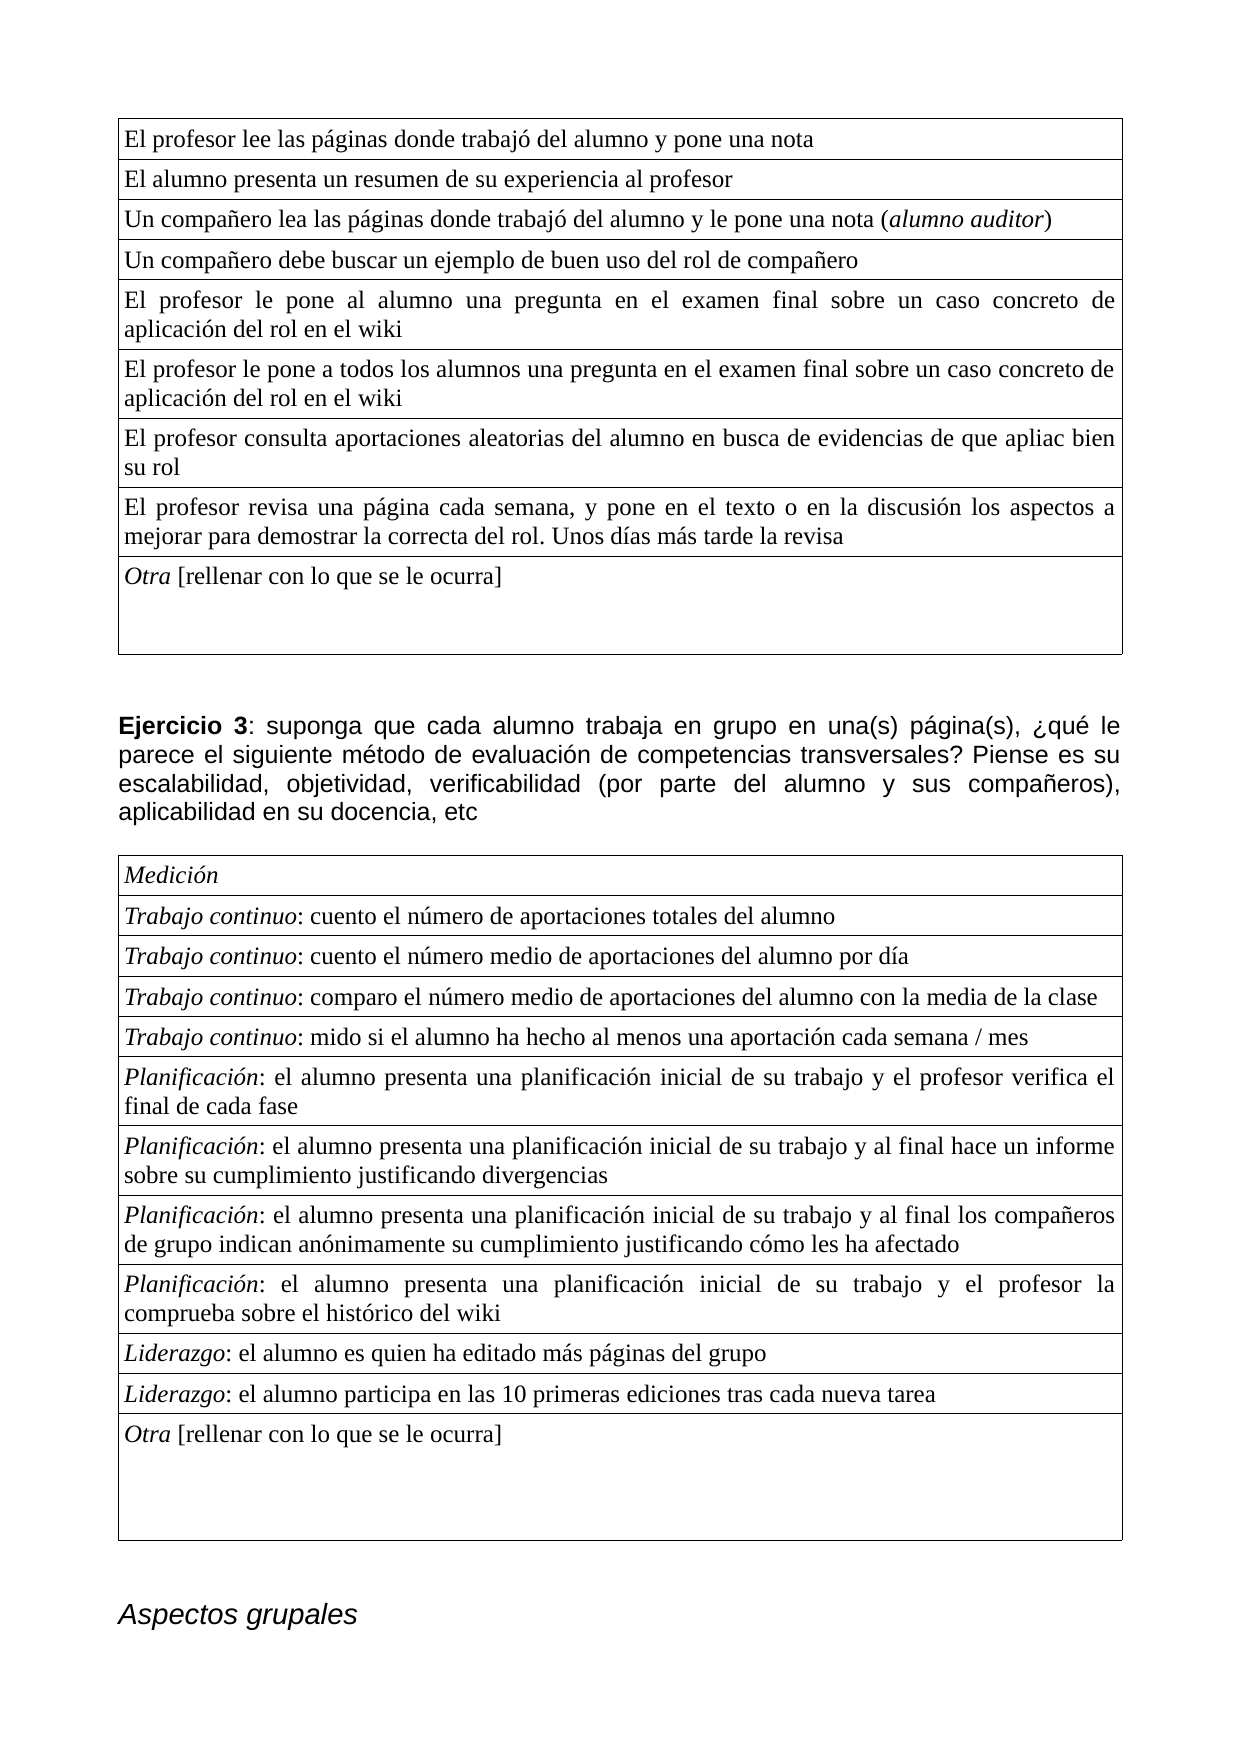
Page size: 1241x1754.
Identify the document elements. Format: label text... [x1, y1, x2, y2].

table_cell Otra [rellenar con lo que se le ocurra] [119, 1414, 1122, 1540]
table_cell El profesor le pone a todos los alumnos una pregunta en el examen final sobre un caso concreto de aplicación del rol en el wiki [119, 350, 1122, 417]
table_cell Planificación: el alumno presenta una planificación inicial de su trabajo y al final hace un informe sobre su cumplimiento justificando divergencias [119, 1126, 1122, 1194]
table_cell Trabajo continuo: comparo el número medio de aportaciones del alumno con la media de la clase [119, 977, 1122, 1016]
table_cell Liderazgo: el alumno es quien ha editado más páginas del grupo [119, 1334, 1122, 1373]
table_cell Planificación: el alumno presenta una planificación inicial de su trabajo y el profesor verifica el final de cada fase [119, 1057, 1122, 1125]
table_cell Otra [rellenar con lo que se le ocurra] [119, 557, 1122, 653]
table_cell Trabajo continuo: cuento el número de aportaciones totales del alumno [119, 896, 1122, 935]
table_cell El profesor consulta aportaciones aleatorias del alumno en busca de evidencias de que apliac bien su rol [119, 419, 1122, 487]
table_header Medición [119, 856, 1122, 895]
table_cell El alumno presenta un resumen de su experiencia al profesor [119, 160, 1122, 199]
table_cell Planificación: el alumno presenta una planificación inicial de su trabajo y el profesor la comprueba sobre el histórico del wiki [119, 1265, 1122, 1333]
table_cell Trabajo continuo: cuento el número medio de aportaciones del alumno por día [119, 936, 1122, 976]
table_cell Trabajo continuo: mido si el alumno ha hecho al menos una aportación cada semana / mes [119, 1017, 1122, 1056]
table_cell Un compañero debe buscar un ejemplo de buen uso del rol de compañero [119, 240, 1122, 279]
table_cell El profesor revisa una página cada semana, y pone en el texto o en la discusión los aspectos a mejorar para demostrar la correcta del rol. Unos días más tarde la revisa [119, 488, 1122, 556]
table_cell Planificación: el alumno presenta una planificación inicial de su trabajo y al final los compañeros de grupo indican anónimamente su cumplimiento justificando cómo les ha afectado [119, 1196, 1122, 1263]
table_cell Un compañero lea las páginas donde trabajó del alumno y le pone una nota (alumno auditor) [119, 200, 1122, 239]
table_cell El profesor le pone al alumno una pregunta en el examen final sobre un caso concreto de aplicación del rol en el wiki [119, 280, 1122, 348]
text Aspectos grupales [118, 1597, 1122, 1631]
table_cell El profesor lee las páginas donde trabajó del alumno y pone una nota [119, 119, 1122, 158]
text Ejercicio 3: suponga que cada alumno trabaja en grupo en una(s) página(s), ¿qué le parece el siguiente método de evaluación de competencias transversales? Piense es su escalabilidad, objetividad, verificabilidad (por parte del alumno y sus compañeros), aplicabilidad en su docencia, etc [118, 711, 1122, 826]
table_cell Liderazgo: el alumno participa en las 10 primeras ediciones tras cada nueva tarea [119, 1374, 1122, 1413]
